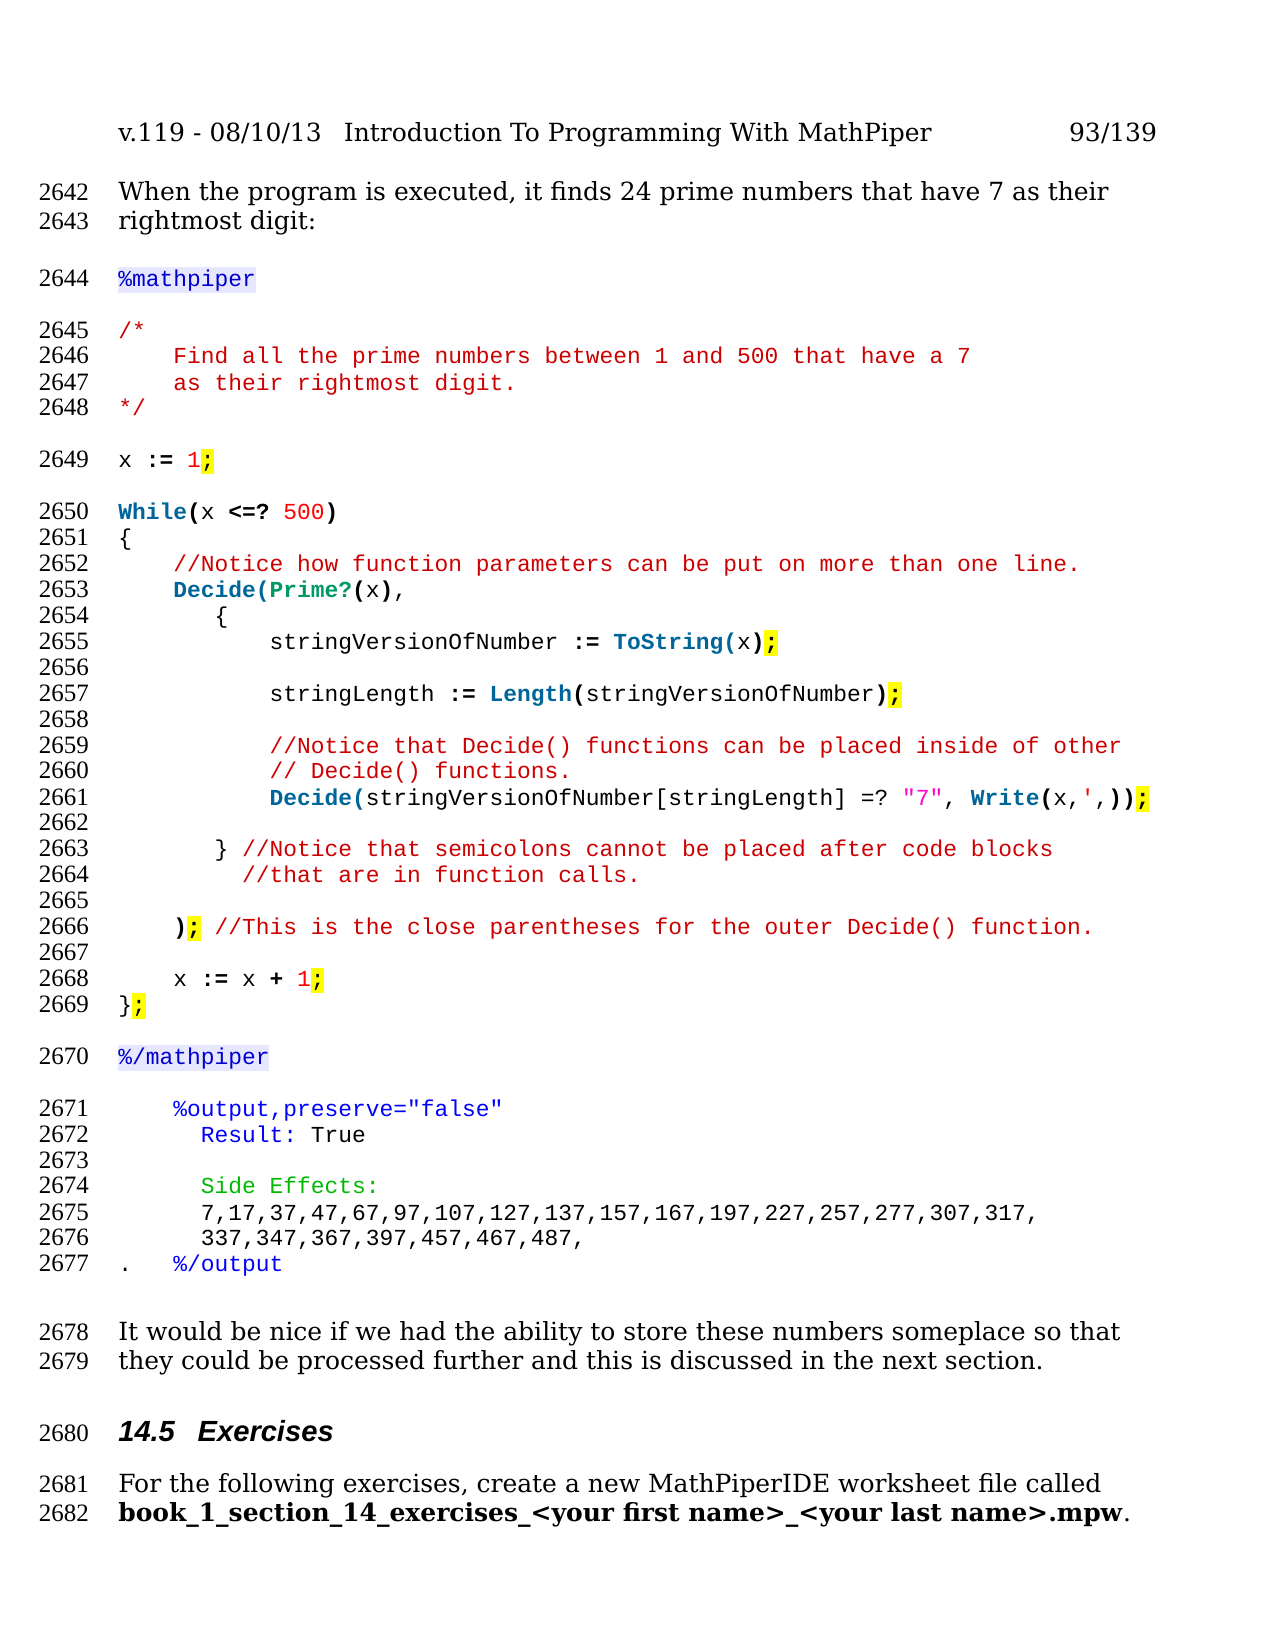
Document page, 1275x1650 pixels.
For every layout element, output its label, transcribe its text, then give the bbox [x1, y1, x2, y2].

text %mathpiper [118, 267, 1157, 293]
text . %/output [118, 1253, 1157, 1279]
text x := x + 1; [118, 967, 1157, 993]
text ); //This is the close parentheses for the outer Decide() function. [118, 916, 1157, 941]
text //Notice that Decide() functions can be placed inside of other [118, 734, 1157, 760]
text For the following exercises, create a new MathPiperIDE worksheet file called book_1_section_14_exercises_<your first name>_<your last name>.mpw. [118, 1469, 1157, 1527]
text stringLength := Length(stringVersionOfNumber); [118, 682, 1157, 708]
text %output,preserve="false" [118, 1097, 1157, 1123]
text Result: True [118, 1123, 1157, 1149]
text Decide(stringVersionOfNumber[stringLength] =? "7", Write(x,',)); [118, 786, 1157, 812]
text { [118, 526, 1157, 552]
text When the program is executed, it finds 24 prime numbers that have 7 as their rightmost digit: [118, 177, 1157, 235]
text //that are in function calls. [118, 864, 1157, 889]
text x := 1; [118, 449, 1157, 474]
text /* [118, 319, 1157, 345]
text */ [118, 397, 1157, 423]
text // Decide() functions. [118, 760, 1157, 786]
text While(x <=? 500) [118, 501, 1157, 526]
text 337,347,367,397,457,467,487, [118, 1227, 1157, 1253]
text }; [118, 993, 1157, 1019]
text 7,17,37,47,67,97,107,127,137,157,167,197,227,257,277,307,317, [118, 1201, 1157, 1227]
text stringVersionOfNumber := ToString(x); [118, 630, 1157, 656]
text %/mathpiper [118, 1045, 1157, 1071]
text It would be nice if we had the ability to store these numbers someplace so that they could be processed further and this is discussed in the next section. [118, 1317, 1157, 1375]
text Decide(Prime?(x), [118, 578, 1157, 604]
text } //Notice that semicolons cannot be placed after code blocks [118, 838, 1157, 864]
text { [118, 604, 1157, 630]
text Find all the prime numbers between 1 and 500 that have a 7 [118, 345, 1157, 371]
text Side Effects: [118, 1175, 1157, 1201]
text //Notice how function parameters can be put on more than one line. [118, 552, 1157, 578]
subtitle Exercises [118, 1414, 1157, 1448]
text as their rightmost digit. [118, 371, 1157, 397]
